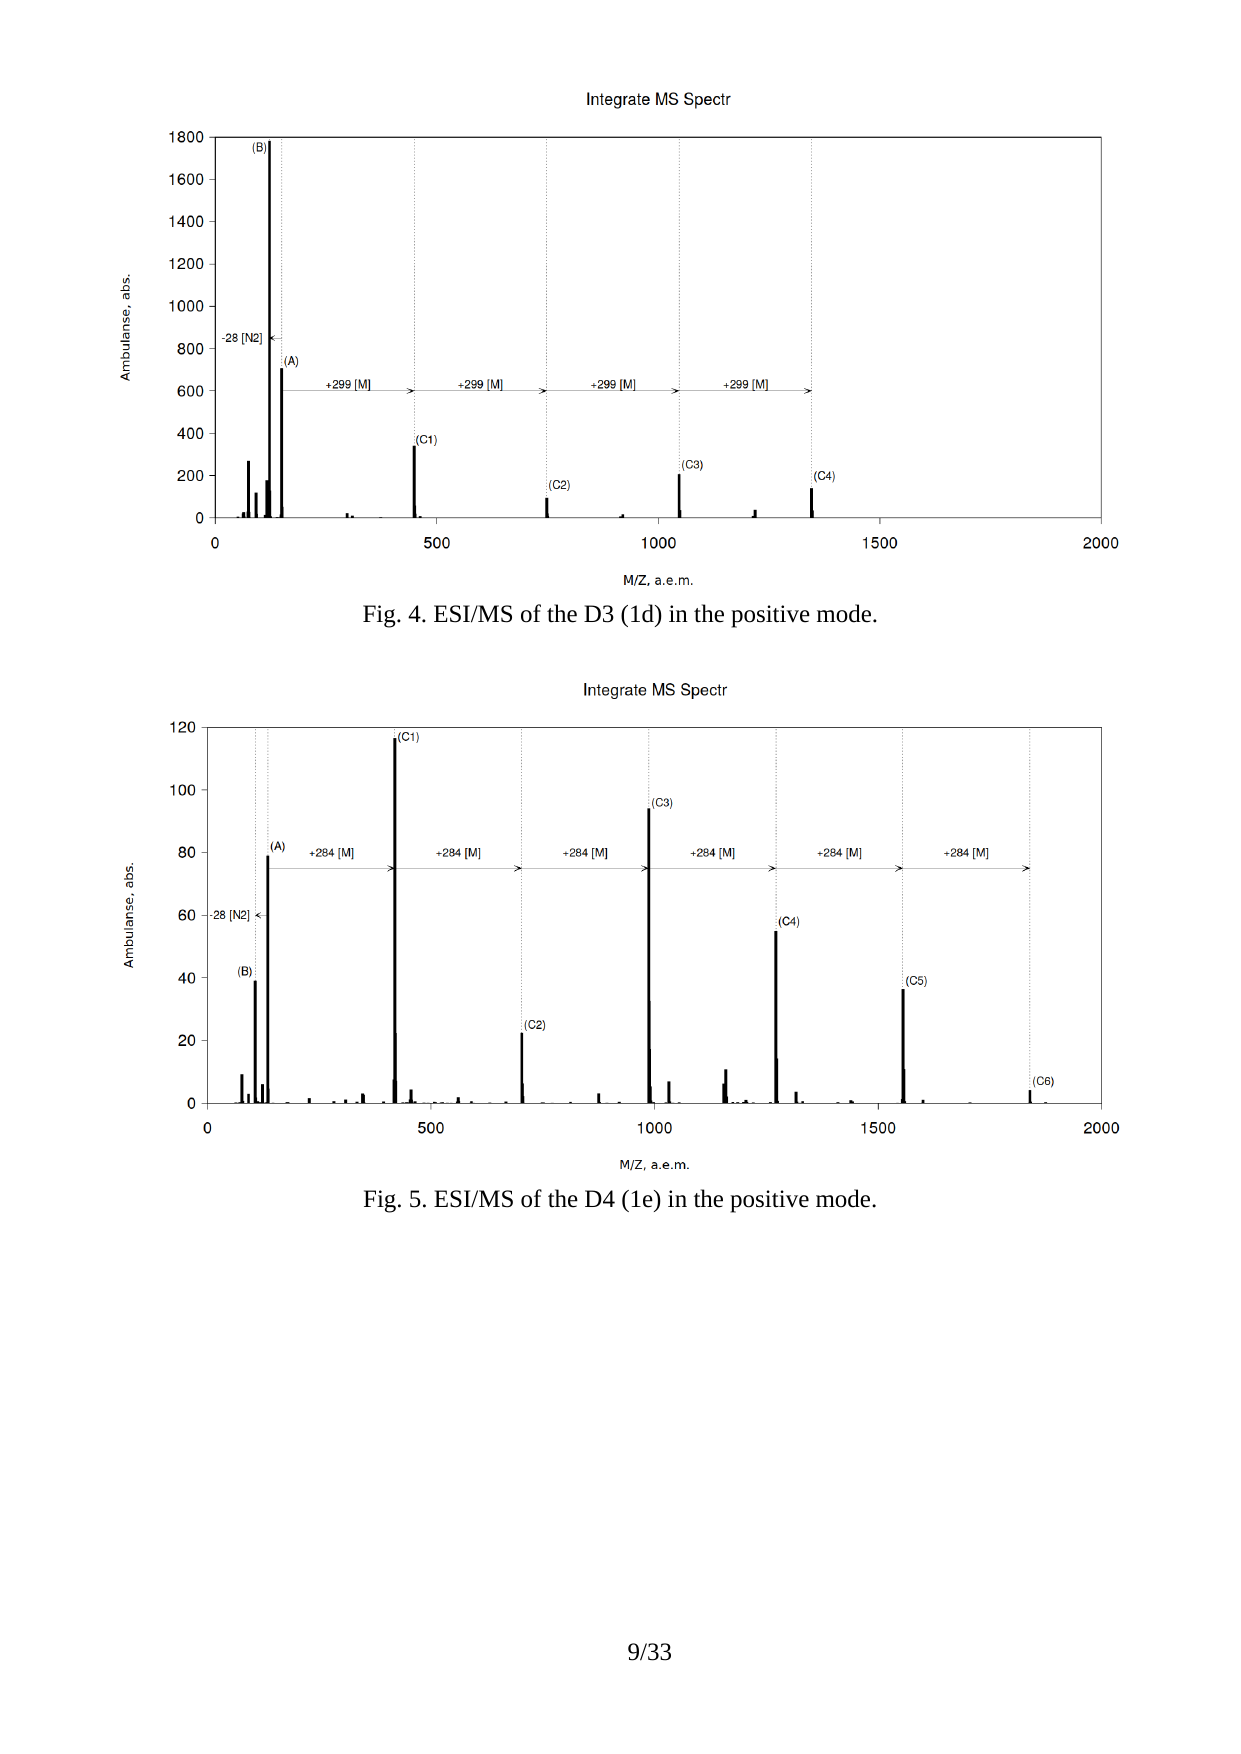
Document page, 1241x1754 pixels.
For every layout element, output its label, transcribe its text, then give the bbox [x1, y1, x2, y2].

text Fig. 5. ESI/MS of the D4 (1e) in the positive mode. [118, 1184, 1122, 1213]
picture [118, 673, 1123, 1176]
picture [118, 88, 1123, 591]
text Fig. 4. ESI/MS of the D3 (1d) in the positive mode. [118, 599, 1122, 628]
